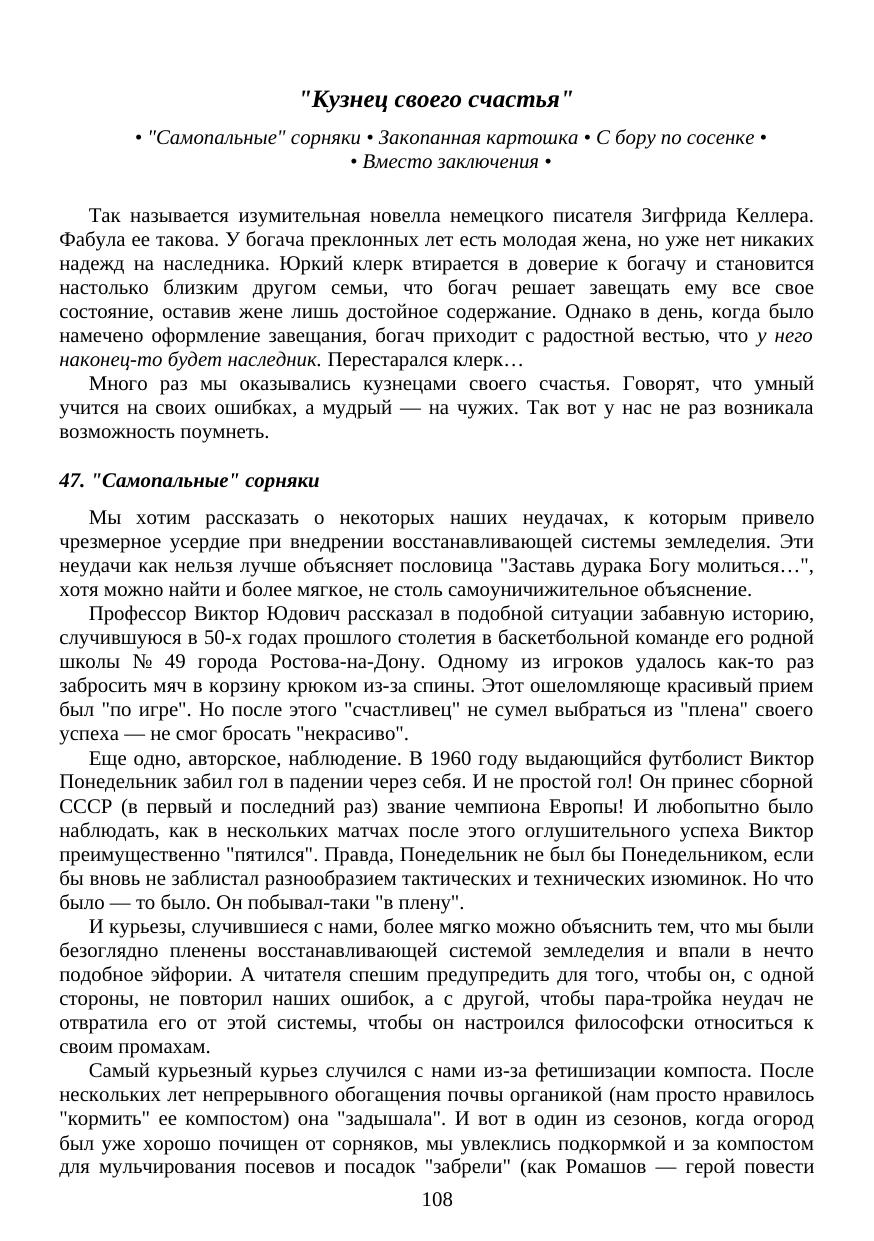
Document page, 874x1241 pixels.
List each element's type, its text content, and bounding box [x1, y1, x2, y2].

text Еще одно, авторское, наблюдение. В 1960 году выдающийся футболист Виктор Понедельник забил гол в падении через себя. И не простой гол! Он принес сборной СССР (в первый и последний раз) звание чемпиона Европы! И любопытно было наблюдать, как в нескольких матчах после этого оглушительного успеха Виктор преимущественно "пятился". Правда, Понедельник не был бы Понедельником, если бы вновь не заблистал разнообразием тактических и технических изюминок. Но что было ― то было. Он побывал-таки "в плену". [59, 745, 815, 914]
subtitle 47. "Самопальные" сорняки [59, 468, 815, 492]
text Много раз мы оказывались кузнецами своего счастья. Говорят, что умный учится на своих ошибках, а мудрый ― на чужих. Так вот у нас не раз возникала возможность поумнеть. [59, 371, 815, 443]
subtitle "Кузнец своего счастья" [59, 84, 815, 113]
text И курьезы, случившиеся с нами, более мягко можно объяснить тем, что мы были безоглядно пленены восстанавливающей системой земледелия и впали в нечто подобное эйфории. А читателя спешим предупредить для того, чтобы он, с одной стороны, не повторил наших ошибок, а с другой, чтобы пара-тройка неудач не отвратила его от этой системы, чтобы он настроился философски относиться к своим промахам. [59, 914, 815, 1058]
text • "Самопальные" сорняки • Закопанная картошка • С бору по сосенке • [59, 125, 815, 149]
text • Вместо заключения • [59, 149, 815, 173]
text Мы хотим рассказать о некоторых наших неудачах, к которым привело чрезмерное усердие при внедрении восстанавливающей системы земледелия. Эти неудачи как нельзя лучше объясняет пословица "Заставь дурака Богу молиться…", хотя можно найти и более мягкое, не столь самоуничижительное объяснение. [59, 505, 815, 601]
text Так называется изумительная новелла немецкого писателя Зигфрида Келлера. Фабула ее такова. У богача преклонных лет есть молодая жена, но уже нет никаких надежд на наследника. Юркий клерк втирается в доверие к богачу и становится настолько близким другом семьи, что богач решает завещать ему все свое состояние, оставив жене лишь достойное содержание. Однако в день, когда было намечено оформление завещания, богач приходит с радостной вестью, что у него наконец-то будет наследник. Перестарался клерк… [59, 203, 815, 371]
text Самый курьезный курьез случился с нами из-за фетишизации компоста. После нескольких лет непрерывного обогащения почвы органикой (нам просто нравилось "кормить" ее компостом) она "задышала". И вот в один из сезонов, когда огород был уже хорошо почищен от сорняков, мы увлеклись подкормкой и за компостом для мульчирования посевов и посадок "забрели" (как Ромашов ― герой повести [59, 1058, 815, 1178]
text Профессор Виктор Юдович рассказал в подобной ситуации забавную историю, случившуюся в 50-х годах прошлого столетия в баскетбольной команде его родной школы № 49 города Ростова-на-Дону. Одному из игроков удалось как-то раз забросить мяч в корзину крюком из-за спины. Этот ошеломляюще красивый прием был "по игре". Но после этого "счастливец" не сумел выбраться из "плена" своего успеха ― не смог бросать "некрасиво". [59, 601, 815, 745]
